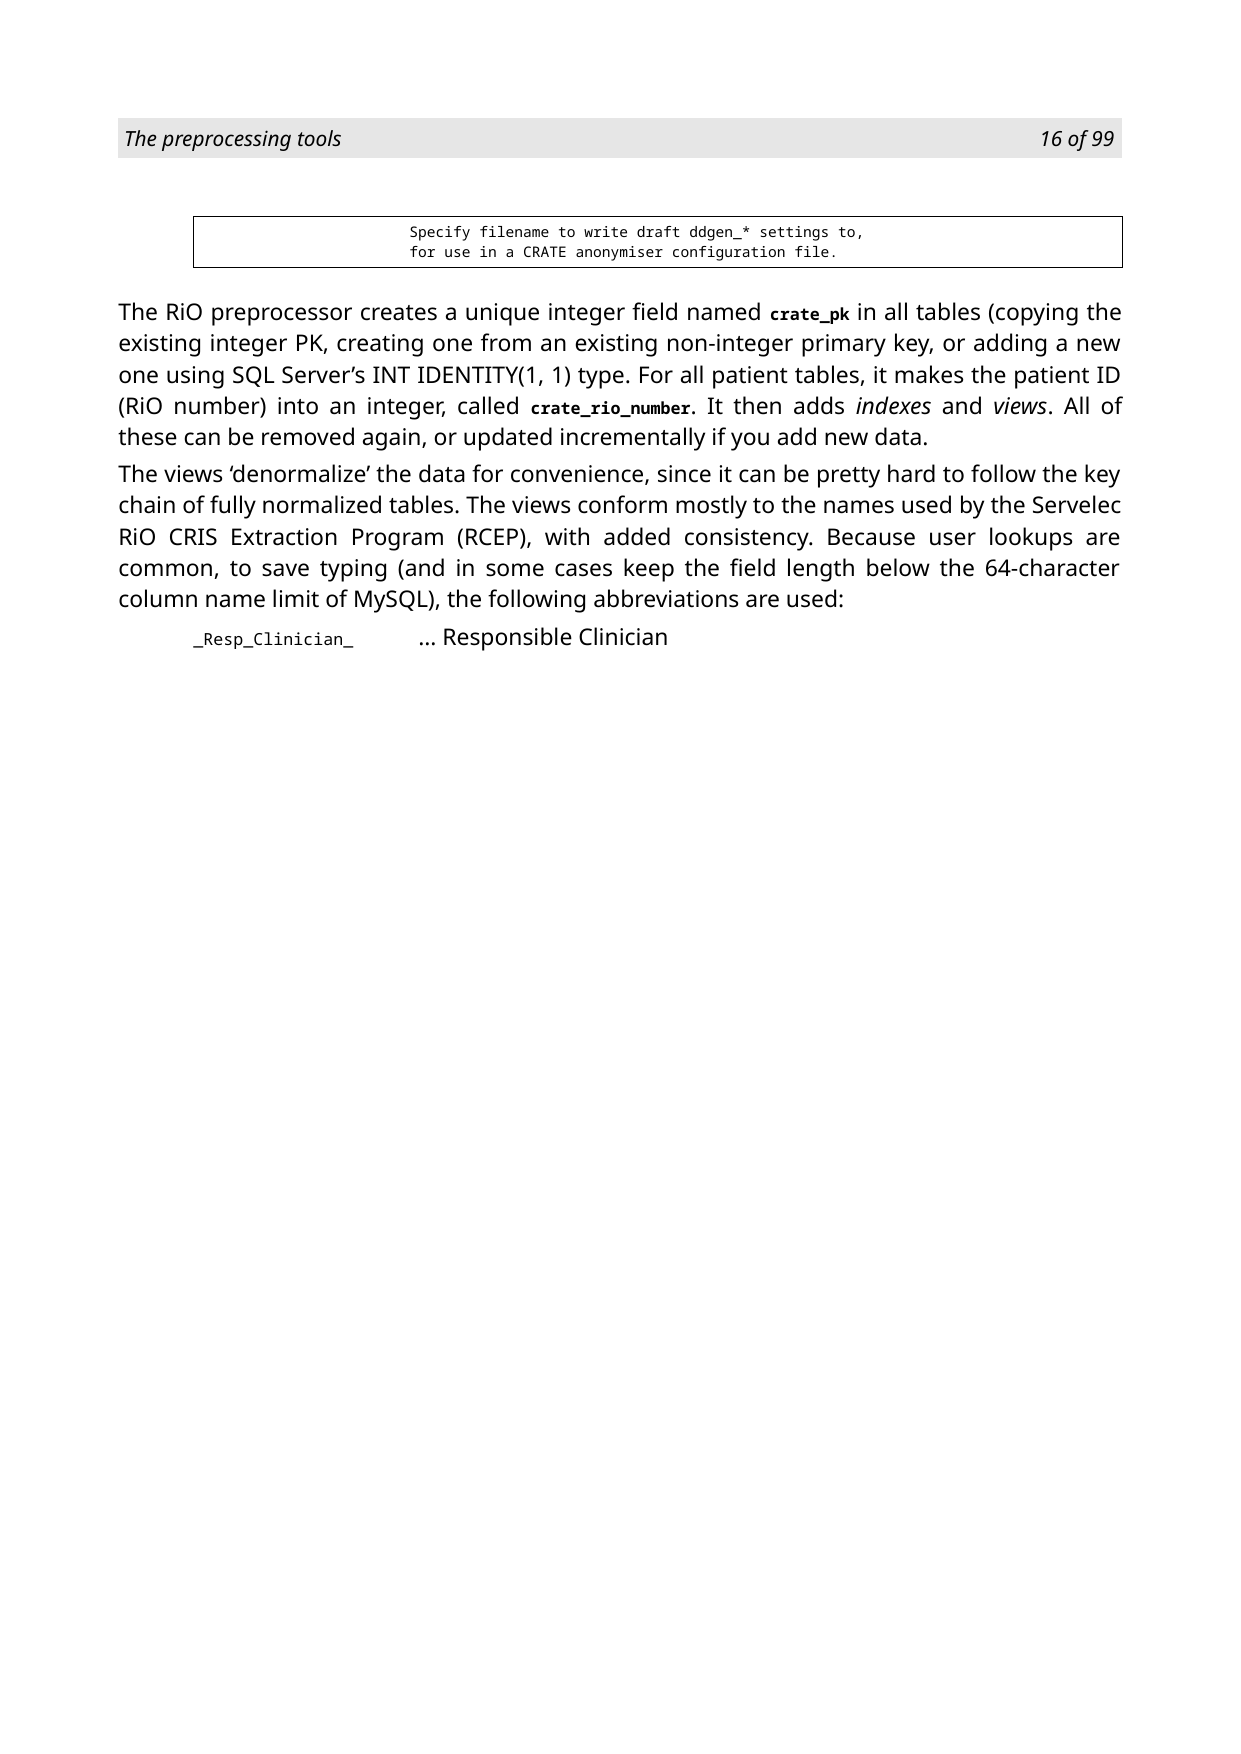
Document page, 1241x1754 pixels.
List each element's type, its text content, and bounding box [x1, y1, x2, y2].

text The RiO preprocessor creates a unique integer field named crate_pk in all tables (copying the existing integer PK, creating one from an existing non-integer primary key, or adding a new one using SQL Server’s INT IDENTITY(1, 1) type. For all patient tables, it makes the patient ID (RiO number) into an integer, called crate_rio_number. It then adds indexes and views. All of these can be removed again, or updated incrementally if you add new data. [118, 296, 1122, 452]
text _Resp_Clinician_ … Responsible Clinician [118, 620, 1122, 652]
table_header Specify filename to write draft ddgen_* settings to, for use in a CRATE anonymiser configuration file. [194, 217, 1122, 267]
text The views ‘denormalize’ the data for convenience, since it can be pretty hard to follow the key chain of fully normalized tables. The views conform mostly to the names used by the Servelec RiO CRIS Extraction Program (RCEP), with added consistency. Because user lookups are common, to save typing (and in some cases keep the field length below the 64-character column name limit of MySQL), the following abbreviations are used: [118, 458, 1122, 614]
